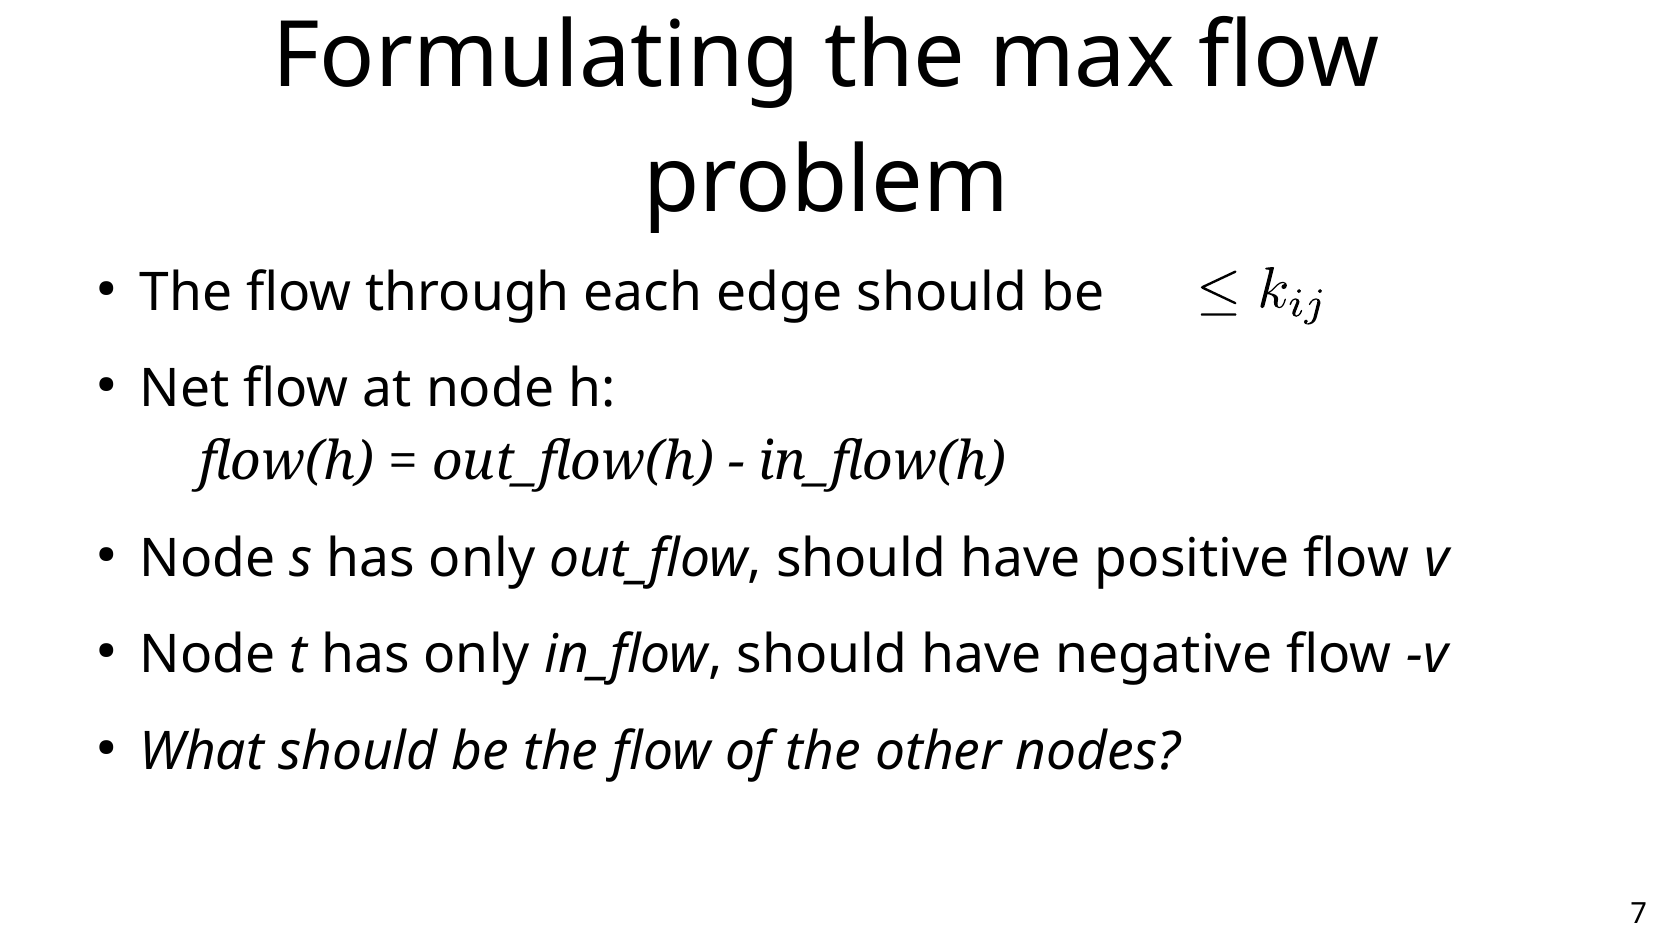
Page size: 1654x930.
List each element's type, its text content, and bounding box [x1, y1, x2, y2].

title Formulating the max flow problem [82, 1, 1571, 225]
text_box [1195, 267, 1326, 325]
list The flow through each edge should be Net flow at node h: flow(h) = out_flow(h) - in_flow(h) Node s has only out_flow, should have positive flow v Node t has only in_flow, should have negative flow -v What should be the flow of the other nodes? [82, 252, 1571, 793]
